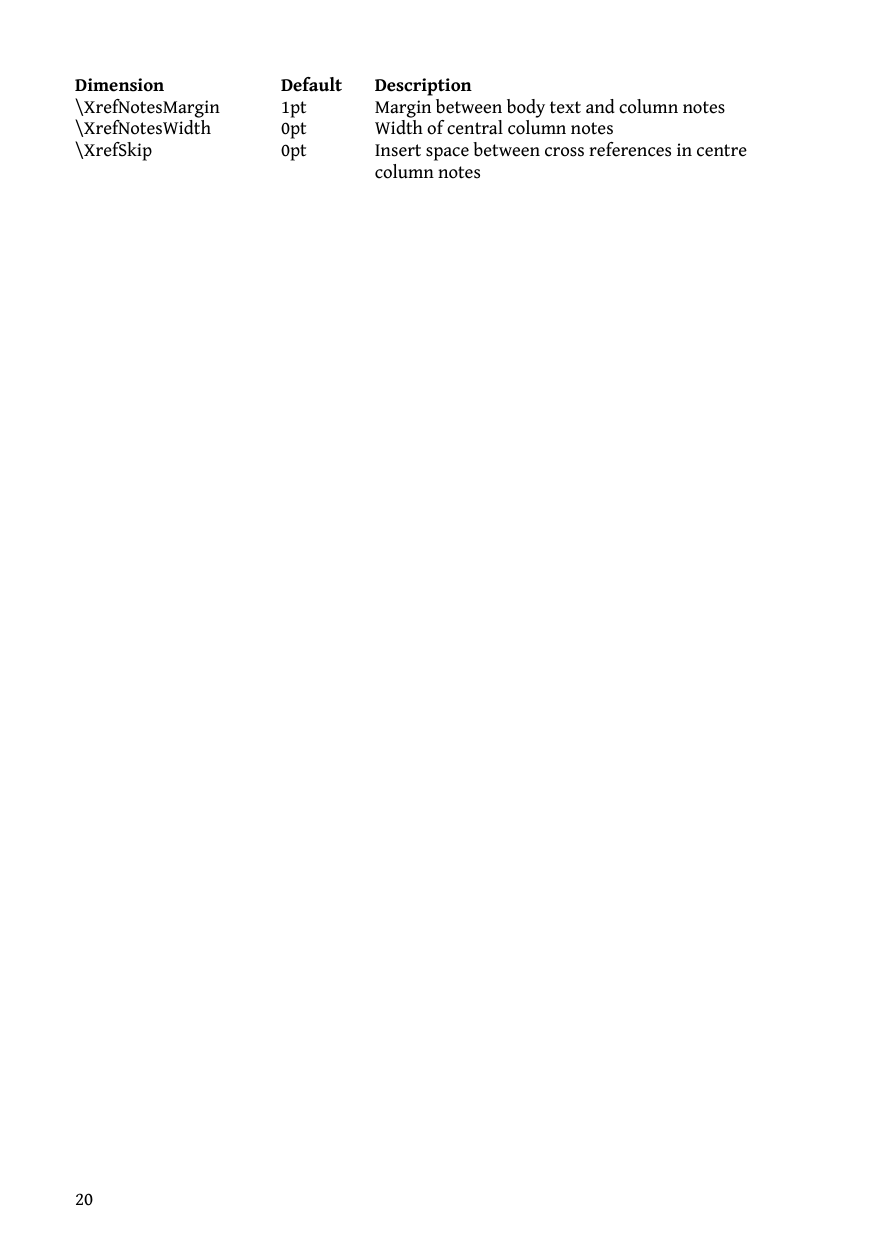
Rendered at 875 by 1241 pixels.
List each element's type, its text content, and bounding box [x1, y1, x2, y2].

table_cell Margin between body text and column notes [375, 97, 798, 118]
table_cell Insert space between cross references in centre column notes [375, 140, 798, 183]
table_cell \XrefNotesMargin [75, 97, 281, 118]
table_cell 0pt [281, 118, 374, 140]
table_header Dimension [75, 75, 281, 97]
table_cell \XrefNotesWidth [75, 118, 281, 140]
table_cell 0pt [281, 140, 374, 183]
table_cell 1pt [281, 97, 374, 118]
table_header Description [375, 75, 798, 97]
table_header Default [281, 75, 374, 97]
table_cell Width of central column notes [375, 118, 798, 140]
table_cell \XrefSkip [75, 140, 281, 183]
